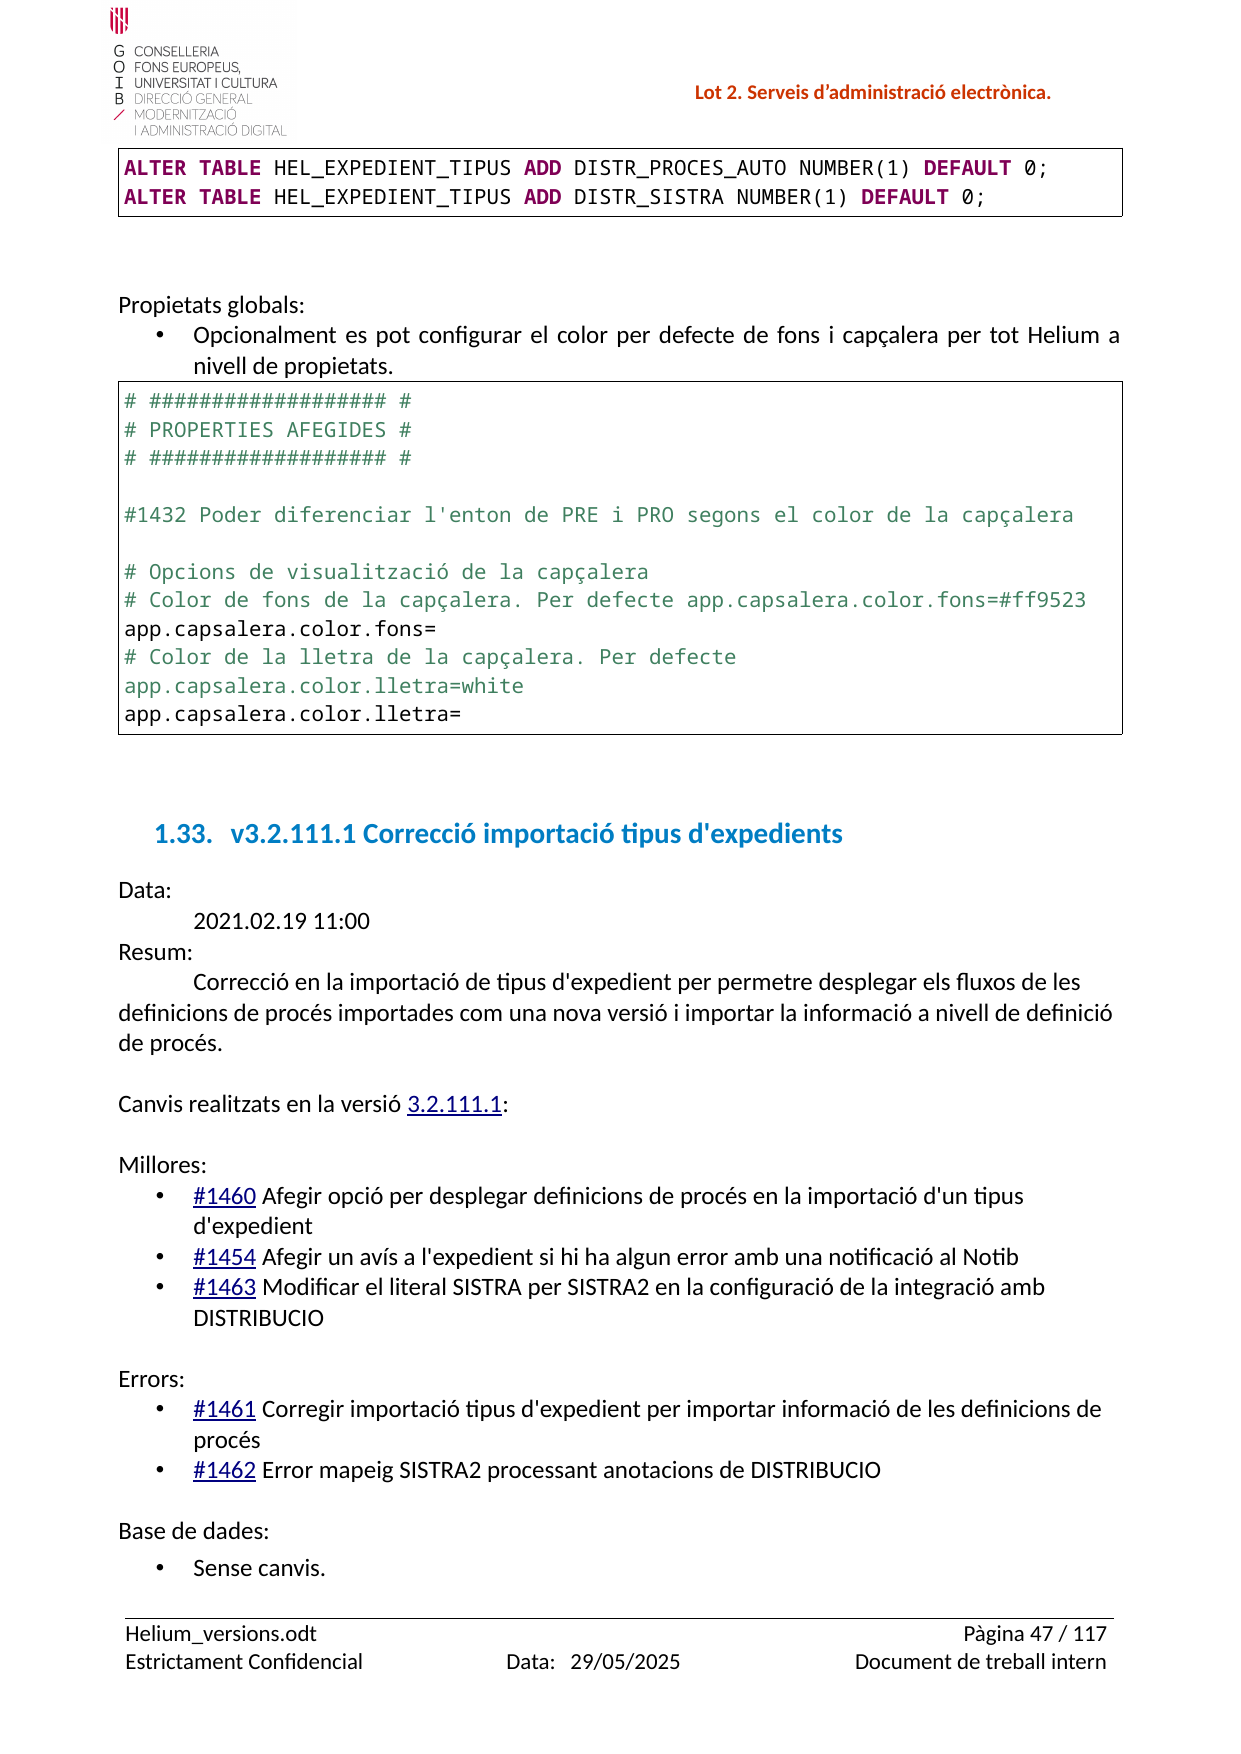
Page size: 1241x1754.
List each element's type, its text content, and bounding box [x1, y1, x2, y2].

text Resum: [118, 936, 1122, 966]
text Errors: [118, 1363, 1122, 1393]
text Canvis realitzats en la versió 3.2.111.1: [118, 1088, 1122, 1119]
list #1460 Afegir opció per desplegar definicions de procés en la importació d'un tipus d'expedient [156, 1180, 1122, 1241]
list Sense canvis. [156, 1552, 1122, 1582]
subtitle v3.2.111.1 Correcció importació tipus d'expedients [153, 815, 1122, 851]
text Base de dades: [118, 1516, 1122, 1546]
text Millores: [118, 1149, 1122, 1180]
picture [100, 0, 297, 144]
list #1462 Error mapeig SISTRA2 processant anotacions de DISTRIBUCIO [156, 1454, 1122, 1485]
text Data: [118, 874, 1122, 905]
list #1454 Afegir un avís a l'expedient si hi ha algun error amb una notificació al Notib [156, 1241, 1122, 1271]
table_header ALTER TABLE HEL_EXPEDIENT_TIPUS ADD DISTR_PROCES_AUTO NUMBER(1) DEFAULT 0; ALTER TABLE HEL_EXPEDIENT_TIPUS ADD DISTR_SISTRA NUMBER(1) DEFAULT 0; [119, 149, 1122, 216]
text Correcció en la importació de tipus d'expedient per permetre desplegar els fluxos de les definicions de procés importades com una nova versió i importar la informació a nivell de definició de procés. [118, 966, 1122, 1058]
list #1461 Corregir importació tipus d'expedient per importar informació de les definicions de procés [156, 1393, 1122, 1454]
text 2021.02.19 11:00 [118, 905, 1122, 936]
table_header # ################### # # PROPERTIES AFEGIDES # # ################### # #1432 Poder diferenciar l'enton de PRE i PRO segons el color de la capçalera # Opcions de visualització de la capçalera # Color de fons de la capçalera. Per defecte app.capsalera.color.fons=#ff9523 app.capsalera.color.fons= # Color de la lletra de la capçalera. Per defecte app.capsalera.color.lletra=white app.capsalera.color.lletra= [119, 382, 1122, 733]
list #1463 Modificar el literal SISTRA per SISTRA2 en la configuració de la integració amb DISTRIBUCIO [156, 1271, 1122, 1332]
text Propietats globals: [118, 289, 1122, 320]
list Opcionalment es pot configurar el color per defecte de fons i capçalera per tot Helium a nivell de propietats. [156, 320, 1122, 381]
